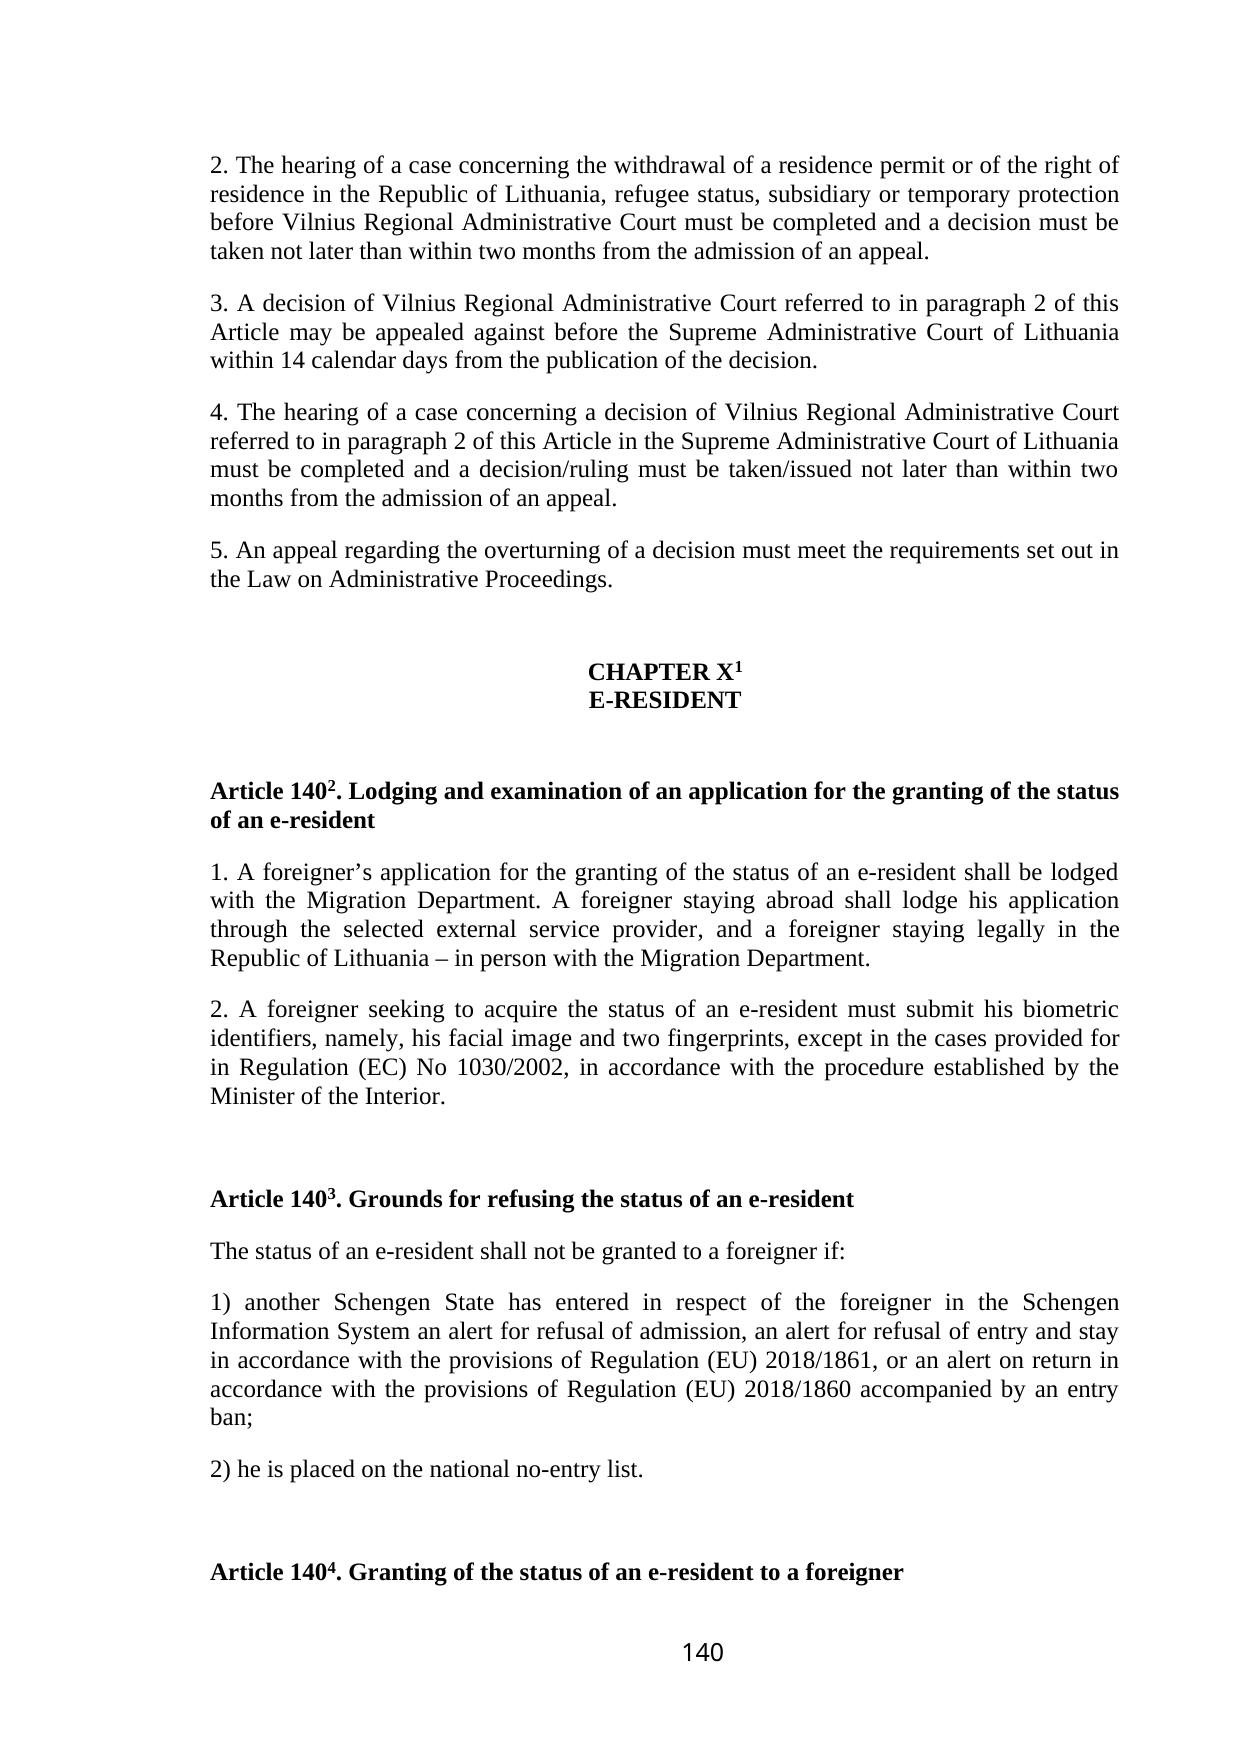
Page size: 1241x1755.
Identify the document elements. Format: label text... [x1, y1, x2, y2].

text Article 1403. Grounds for refusing the status of an e-resident [210, 1184, 1120, 1213]
text The status of an e-resident shall not be granted to a foreigner if: [210, 1236, 1120, 1264]
text 4. The hearing of a case concerning a decision of Vilnius Regional Administrative Court referred to in paragraph 2 of this Article in the Supreme Administrative Court of Lithuania must be completed and a decision/ruling must be taken/issued not later than within two months from the admission of an appeal. [210, 397, 1120, 512]
text Article 1404. Granting of the status of an e-resident to a foreigner [210, 1557, 1120, 1586]
text 2. A foreigner seeking to acquire the status of an e-resident must submit his biometric identifiers, namely, his facial image and two fingerprints, except in the cases provided for in Regulation (EC) No 1030/2002, in accordance with the procedure established by the Minister of the Interior. [210, 994, 1120, 1109]
text 1. A foreigner’s application for the granting of the status of an e-resident shall be lodged with the Migration Department. A foreigner staying abroad shall lodge his application through the selected external service provider, and a foreigner staying legally in the Republic of Lithuania – in person with the Migration Department. [210, 857, 1120, 972]
text 2. The hearing of a case concerning the withdrawal of a residence permit or of the right of residence in the Republic of Lithuania, refugee status, subsidiary or temporary protection before Vilnius Regional Administrative Court must be completed and a decision must be taken not later than within two months from the admission of an appeal. [210, 150, 1120, 265]
text 3. A decision of Vilnius Regional Administrative Court referred to in paragraph 2 of this Article may be appealed against before the Supreme Administrative Court of Lithuania within 14 calendar days from the publication of the decision. [210, 288, 1120, 374]
text CHAPTER X1 [210, 657, 1120, 685]
text 1) another Schengen State has entered in respect of the foreigner in the Schengen Information System an alert for refusal of admission, an alert for refusal of entry and stay in accordance with the provisions of Regulation (EU) 2018/1861, or an alert on return in accordance with the provisions of Regulation (EU) 2018/1860 accompanied by an entry ban; [210, 1287, 1120, 1431]
text E-RESIDENT [210, 685, 1120, 714]
text Article 1402. Lodging and examination of an application for the granting of the status of an e-resident [210, 776, 1120, 834]
text 5. An appeal regarding the overturning of a decision must meet the requirements set out in the Law on Administrative Proceedings. [210, 535, 1120, 592]
text 2) he is placed on the national no-entry list. [210, 1454, 1120, 1483]
